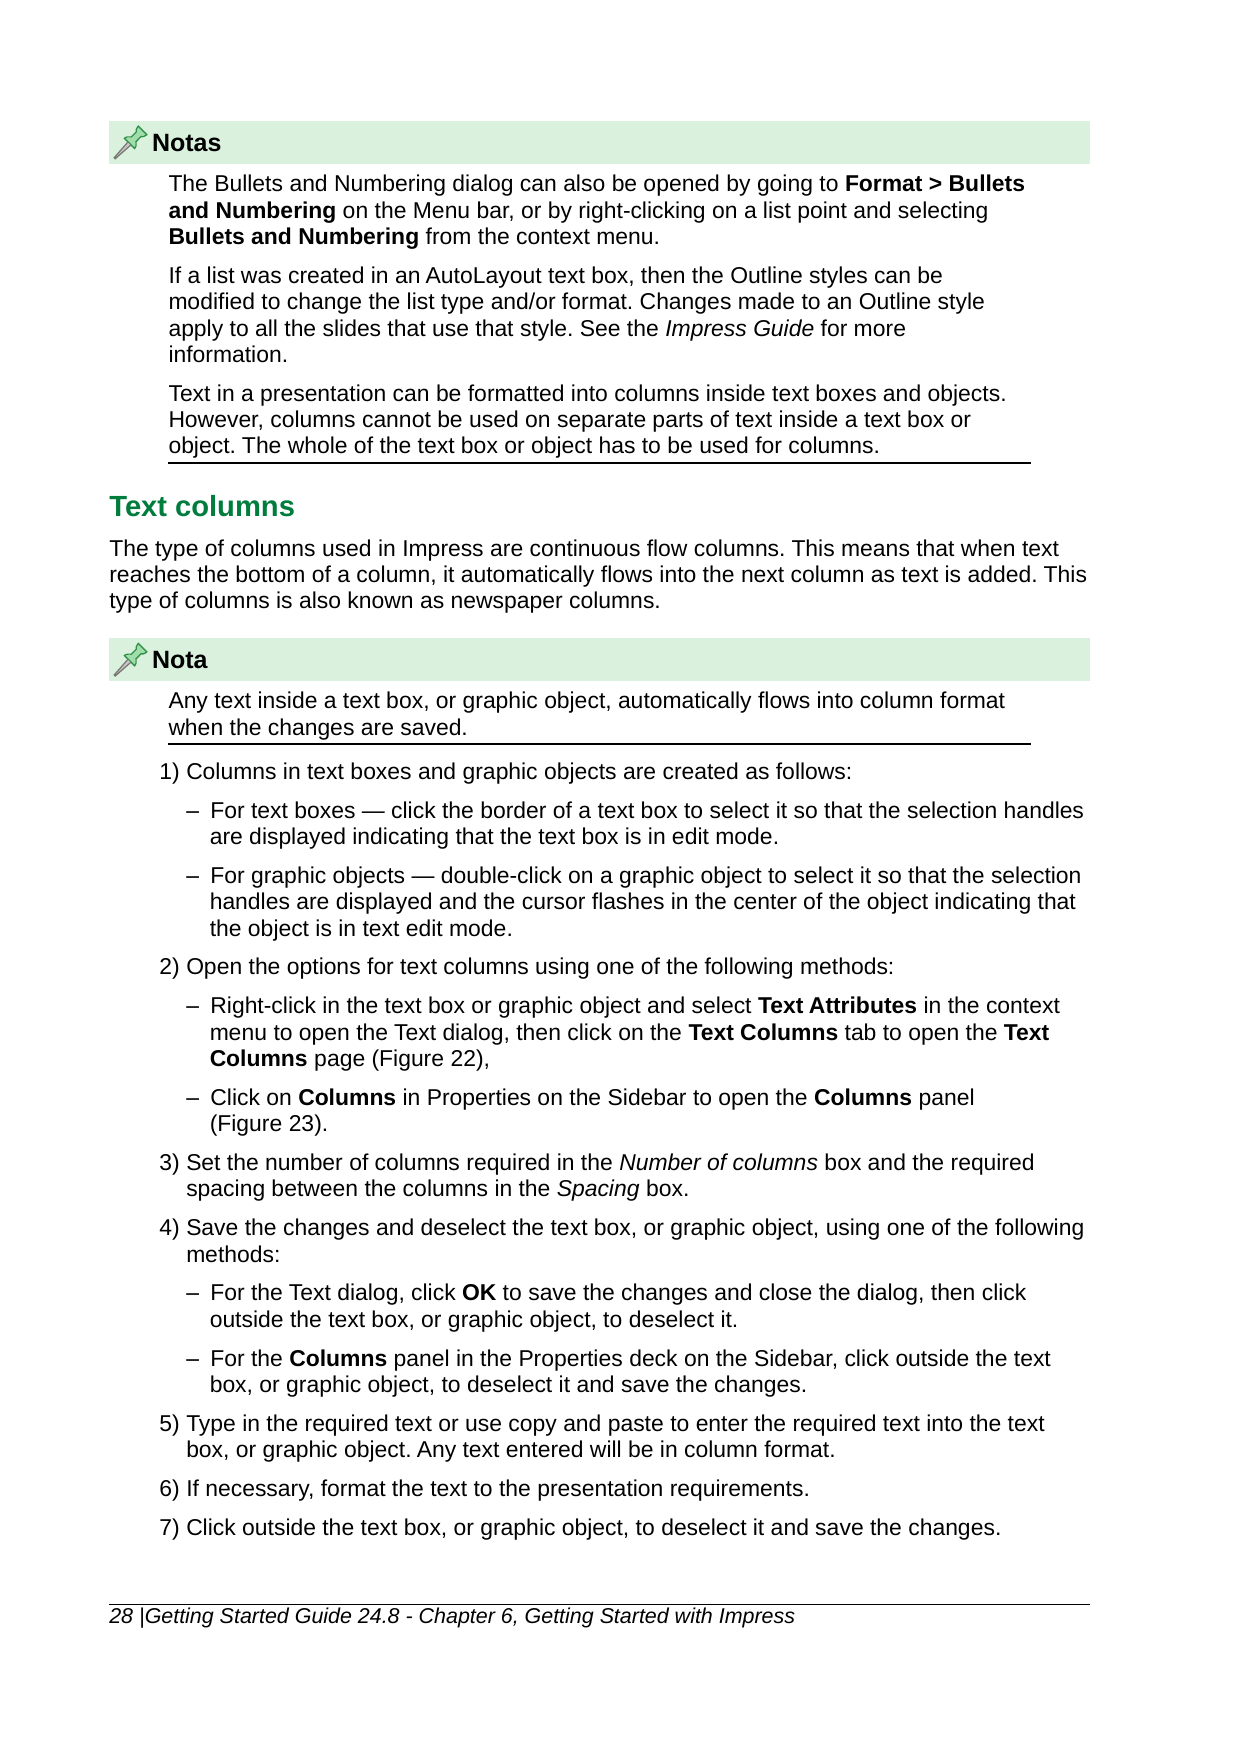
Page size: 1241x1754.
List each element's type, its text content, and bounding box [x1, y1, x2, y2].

list Type in the required text or use copy and paste to enter the required text into the text box, or graphic object. Any text entered will be in column format. [186, 1410, 1090, 1462]
text If a list was created in an AutoLayout text box, then the Outline styles can be modified to change the list type and/or format. Changes made to an Outline style apply to all the slides that use that style. See the Impress Guide for more information. [168, 262, 1031, 367]
list For the Text dialog, click OK to save the changes and close the dialog, then click outside the text box, or graphic object, to deselect it. [186, 1279, 1090, 1332]
text Text in a presentation can be formatted into columns inside text boxes and objects. However, columns cannot be used on separate parts of text inside a text box or object. The whole of the text box or object has to be used for columns. [168, 380, 1031, 462]
subtitle Nota [109, 638, 1090, 681]
list For text boxes — click the border of a text box to select it so that the selection handles are displayed indicating that the text box is in edit mode. [186, 797, 1090, 849]
list Click on Columns in Properties on the Sidebar to open the Columns panel (Figure 23). [186, 1084, 1090, 1136]
list Save the changes and deselect the text box, or graphic object, using one of the following methods: [186, 1214, 1090, 1267]
subtitle Notas [109, 121, 1090, 164]
text Any text inside a text box, or graphic object, automatically flows into column format when the changes are saved. [168, 687, 1031, 743]
list Open the options for text columns using one of the following methods: [186, 953, 1090, 980]
subtitle Text columns [109, 488, 1090, 522]
text The type of columns used in Impress are continuous flow columns. This means that when text reaches the bottom of a column, it automatically flows into the next column as text is added. This type of columns is also known as newspaper columns. [109, 534, 1090, 613]
list Columns in text boxes and graphic objects are created as follows: [186, 758, 1090, 784]
list For graphic objects — double-click on a graphic object to select it so that the selection handles are displayed and the cursor flashes in the center of the object indicating that the object is in text edit mode. [186, 862, 1090, 941]
list For the Columns panel in the Properties deck on the Sidebar, click outside the text box, or graphic object, to deselect it and save the changes. [186, 1344, 1090, 1397]
list Set the number of columns required in the Number of columns box and the required spacing between the columns in the Spacing box. [186, 1149, 1090, 1202]
list If necessary, format the text to the presentation requirements. [186, 1475, 1090, 1501]
list Right-click in the text box or graphic object and select Text Attributes in the context menu to open the Text dialog, then click on the Text Columns tab to open the Text Columns page (Figure 22), [186, 992, 1090, 1071]
list Click outside the text box, or graphic object, to deselect it and save the changes. [186, 1514, 1090, 1540]
text The Bullets and Numbering dialog can also be opened by going to Format > Bullets and Numbering on the Menu bar, or by right-clicking on a list point and selecting Bullets and Numbering from the context menu. [168, 170, 1031, 249]
